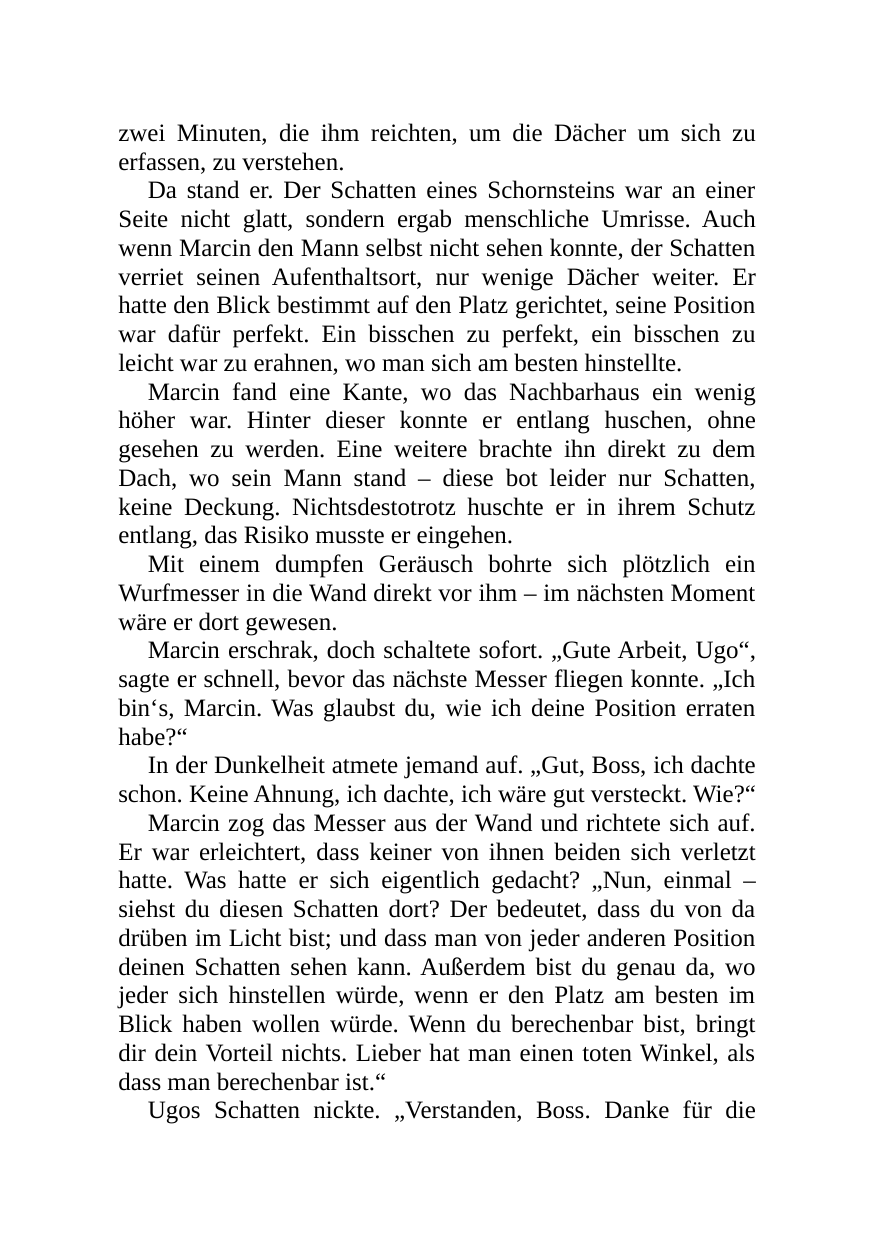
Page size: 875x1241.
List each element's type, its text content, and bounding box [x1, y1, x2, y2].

text Da stand er. Der Schatten eines Schornsteins war an einer Seite nicht glatt, sondern ergab menschliche Umrisse. Auch wenn Marcin den Mann selbst nicht sehen konnte, der Schatten verriet seinen Aufenthaltsort, nur wenige Dächer weiter. Er hatte den Blick bestimmt auf den Platz gerichtet, seine Position war dafür perfekt. Ein bisschen zu perfekt, ein bisschen zu leicht war zu erahnen, wo man sich am besten hinstellte. [118, 176, 756, 377]
text zwei Minuten, die ihm reichten, um die Dächer um sich zu erfassen, zu verstehen. [118, 118, 756, 176]
text Marcin erschrak, doch schaltete sofort. „Gute Arbeit, Ugo“, sagte er schnell, bevor das nächste Messer fliegen konnte. „Ich bin‘s, Marcin. Was glaubst du, wie ich deine Position erraten habe?“ [118, 636, 756, 751]
text Mit einem dumpfen Geräusch bohrte sich plötzlich ein Wurfmesser in die Wand direkt vor ihm – im nächsten Moment wäre er dort gewesen. [118, 549, 756, 636]
text Marcin fand eine Kante, wo das Nachbarhaus ein wenig höher war. Hinter dieser konnte er entlang huschen, ohne gesehen zu werden. Eine weitere brachte ihn direkt zu dem Dach, wo sein Mann stand – diese bot leider nur Schatten, keine Deckung. Nichtsdestotrotz huschte er in ihrem Schutz entlang, das Risiko musste er eingehen. [118, 377, 756, 549]
text Ugos Schatten nickte. „Verstanden, Boss. Danke für die [118, 1096, 756, 1124]
text Marcin zog das Messer aus der Wand und richtete sich auf. Er war erleichtert, dass keiner von ihnen beiden sich verletzt hatte. Was hatte er sich eigentlich gedacht? „Nun, einmal – siehst du diesen Schatten dort? Der bedeutet, dass du von da drüben im Licht bist; und dass man von jeder anderen Position deinen Schatten sehen kann. Außerdem bist du genau da, wo jeder sich hinstellen würde, wenn er den Platz am besten im Blick haben wollen würde. Wenn du berechenbar bist, bringt dir dein Vorteil nichts. Lieber hat man einen toten Winkel, als dass man berechenbar ist.“ [118, 808, 756, 1096]
text In der Dunkelheit atmete jemand auf. „Gut, Boss, ich dachte schon. Keine Ahnung, ich dachte, ich wäre gut versteckt. Wie?“ [118, 751, 756, 808]
